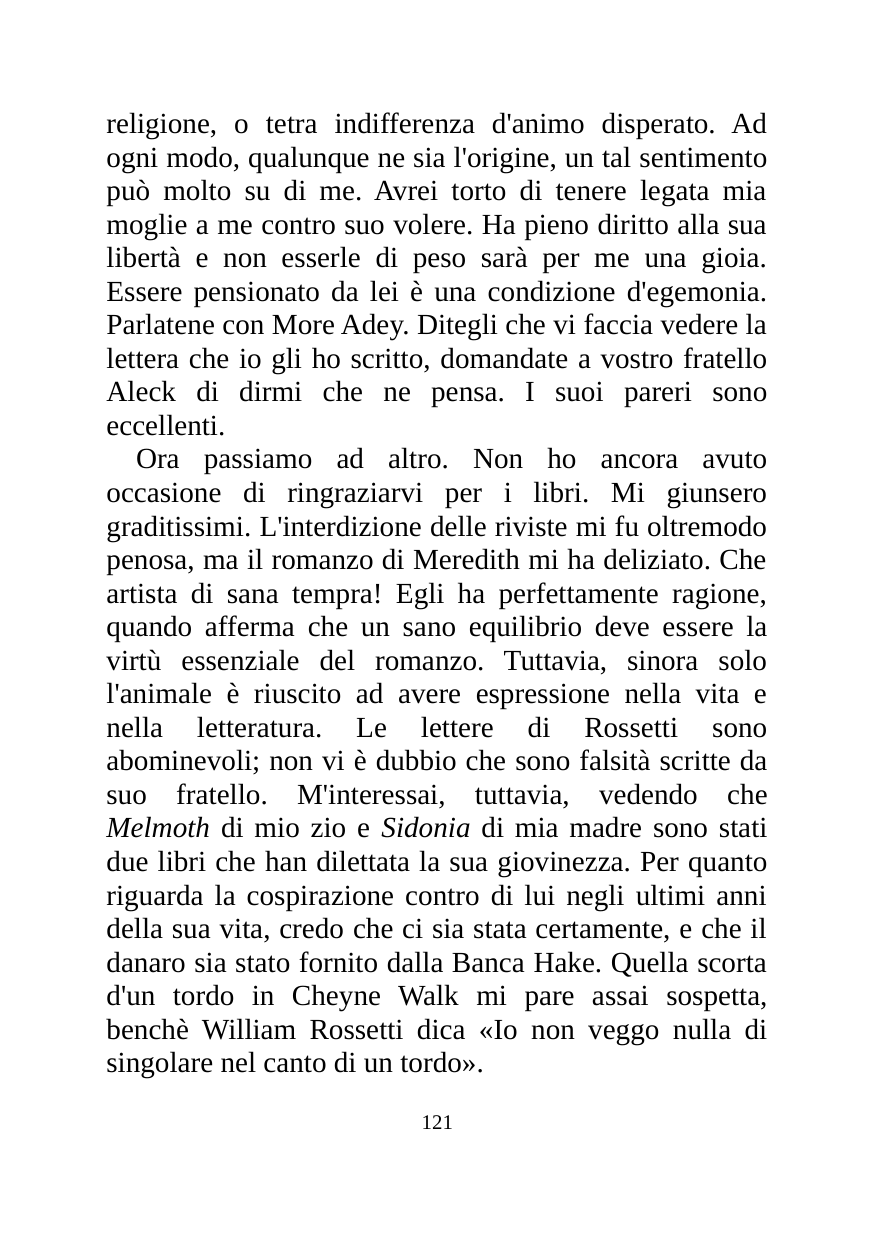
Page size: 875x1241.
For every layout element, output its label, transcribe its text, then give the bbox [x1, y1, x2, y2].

text religione, o tetra indifferenza d'animo disperato. Ad ogni modo, qualunque ne sia l'origine, un tal sentimento può molto su di me. Avrei torto di tenere legata mia moglie a me contro suo volere. Ha pieno diritto alla sua libertà e non esserle di peso sarà per me una gioia. Essere pensionato da lei è una condizione d'egemonia. Parlatene con More Adey. Ditegli che vi faccia vedere la lettera che io gli ho scritto, domandate a vostro fratello Aleck di dirmi che ne pensa. I suoi pareri sono eccellenti. [106, 106, 768, 442]
text Ora passiamo ad altro. Non ho ancora avuto occasione di ringraziarvi per i libri. Mi giunsero graditissimi. L'interdizione delle riviste mi fu oltremodo penosa, ma il romanzo di Meredith mi ha deliziato. Che artista di sana tempra! Egli ha perfettamente ragione, quando afferma che un sano equilibrio deve essere la virtù essenziale del romanzo. Tuttavia, sinora solo l'animale è riuscito ad avere espressione nella vita e nella letteratura. Le lettere di Rossetti sono abominevoli; non vi è dubbio che sono falsità scritte da suo fratello. M'interessai, tuttavia, vedendo che Melmoth di mio zio e Sidonia di mia madre sono stati due libri che han dilettata la sua giovinezza. Per quanto riguarda la cospirazione contro di lui negli ultimi anni della sua vita, credo che ci sia stata certamente, e che il danaro sia stato fornito dalla Banca Hake. Quella scorta d'un tordo in Cheyne Walk mi pare assai sospetta, benchè William Rossetti dica «Io non veggo nulla di singolare nel canto di un tordo». [106, 442, 768, 1079]
